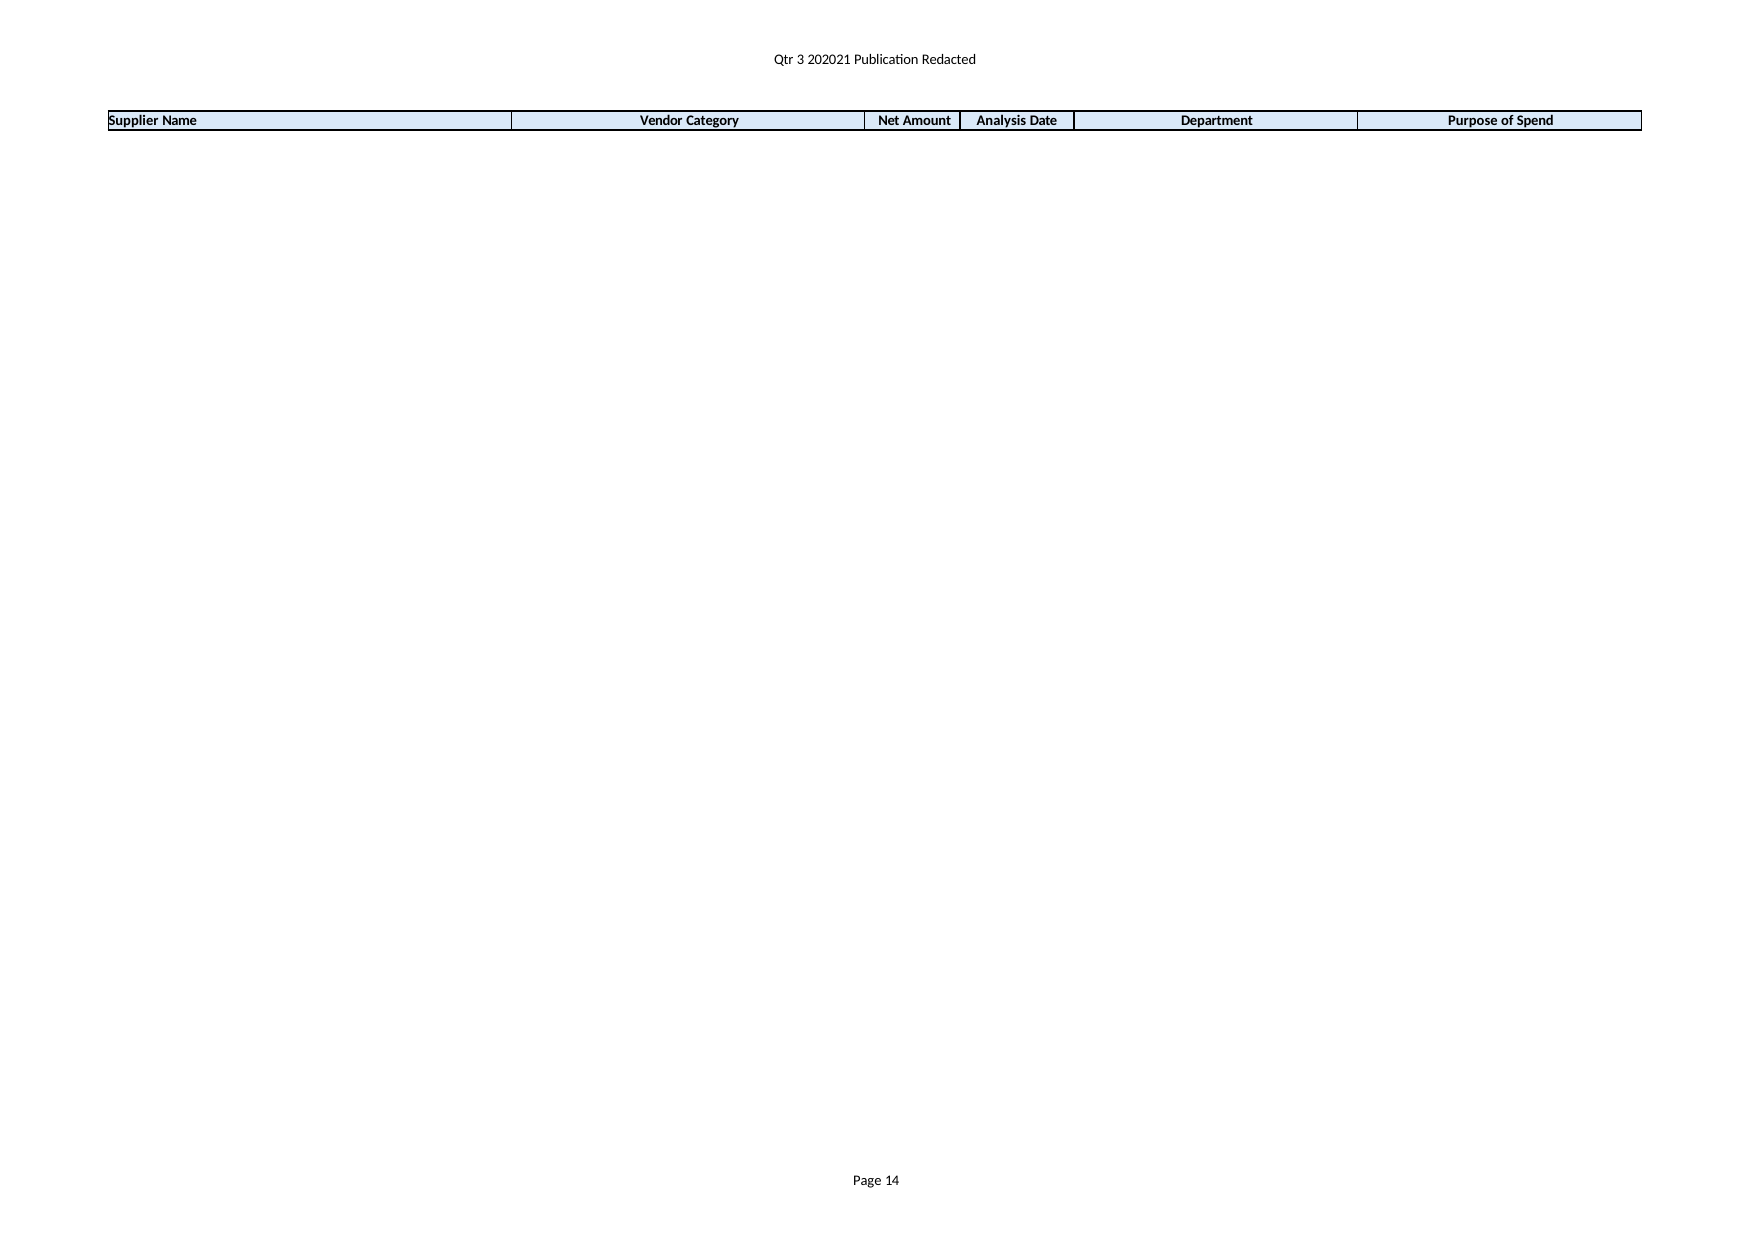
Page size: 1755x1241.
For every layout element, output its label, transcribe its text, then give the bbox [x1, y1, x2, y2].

table_header Department [1075, 112, 1357, 129]
table_header Analysis Date [961, 112, 1073, 129]
table_header Purpose of Spend [1358, 112, 1641, 129]
table_header Supplier Name [109, 112, 511, 129]
table_header Net Amount [865, 112, 959, 129]
table_header Vendor Category [512, 112, 864, 129]
